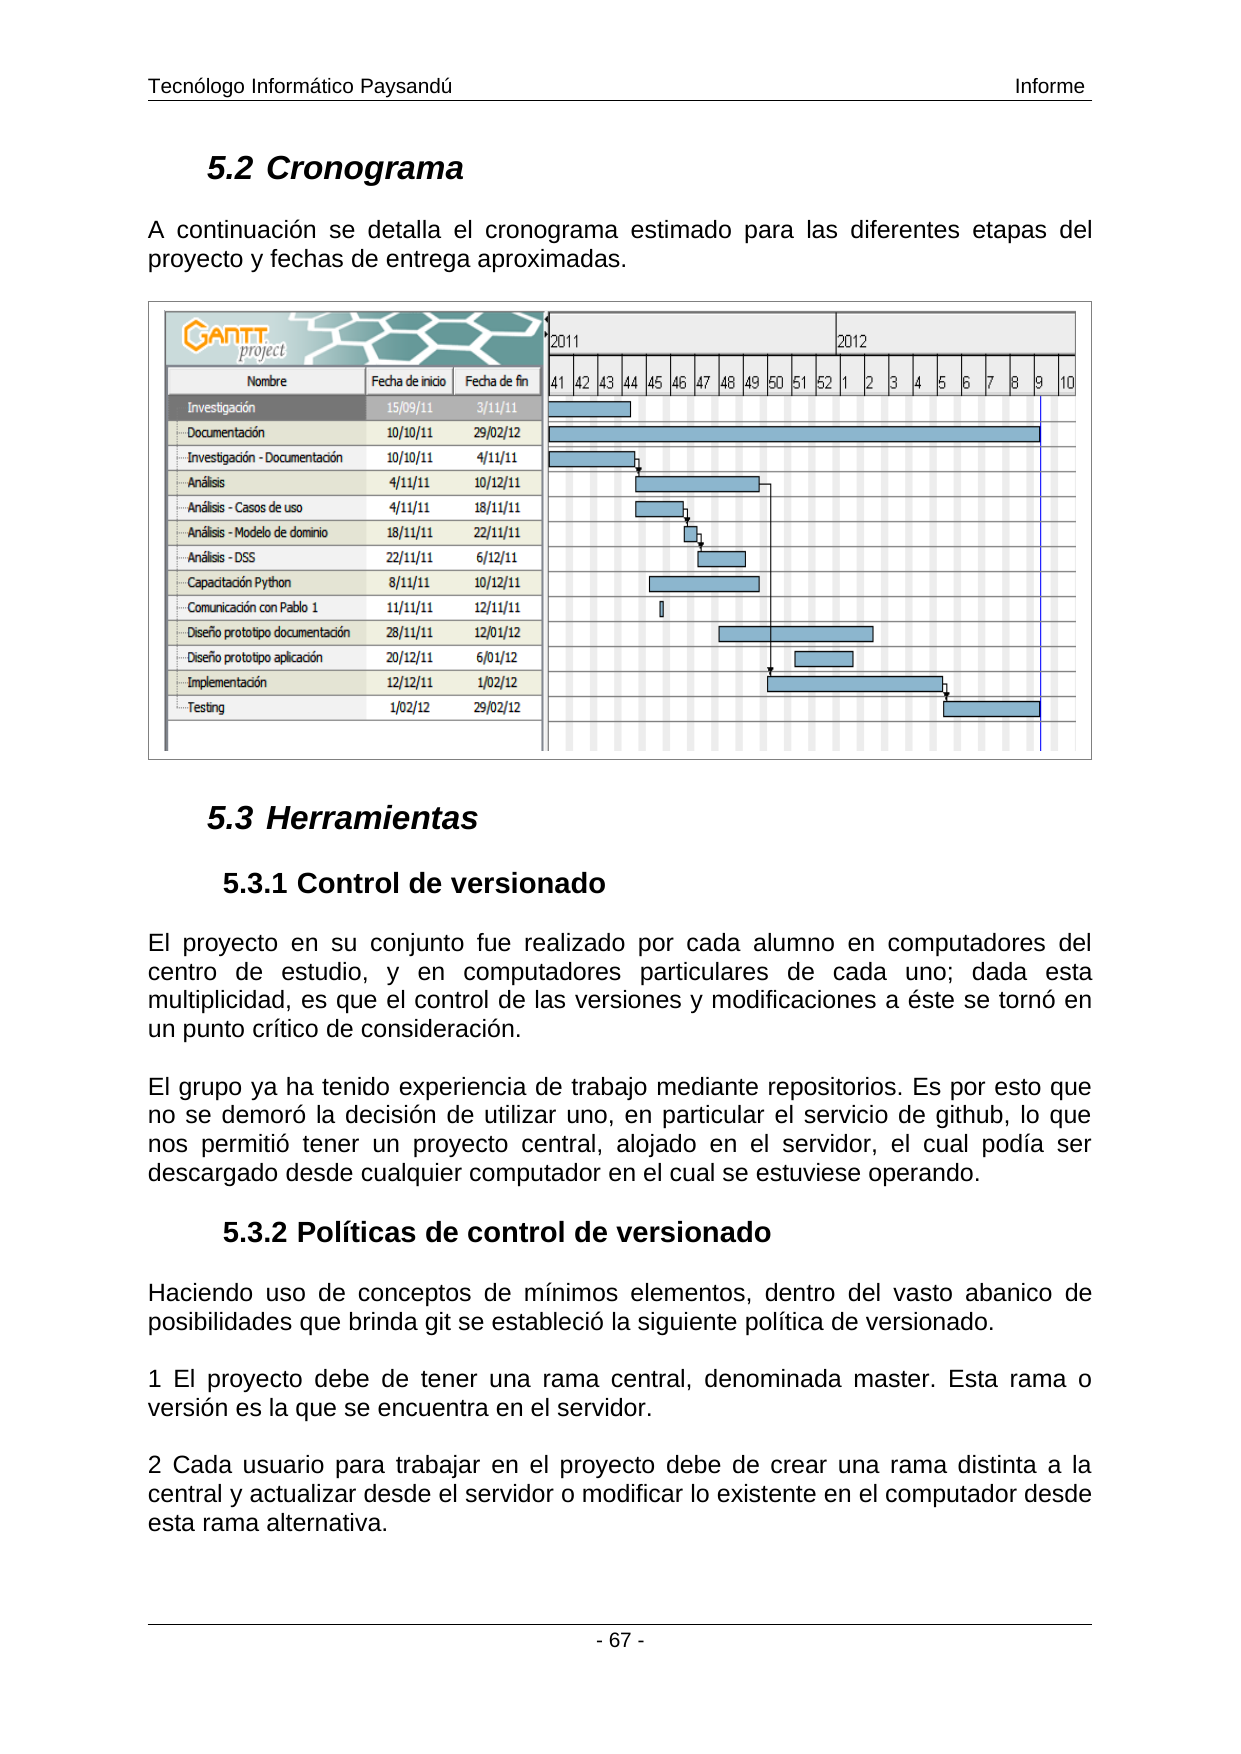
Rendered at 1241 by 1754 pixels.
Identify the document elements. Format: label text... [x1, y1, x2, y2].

text Haciendo uso de conceptos de mínimos elementos, dentro del vasto abanico de posibilidades que brinda git se estableció la siguiente política de versionado. [148, 1278, 1092, 1335]
picture [164, 310, 1076, 751]
subtitle Políticas de control de versionado [223, 1215, 1092, 1249]
text 2 Cada usuario para trabajar en el proyecto debe de crear una rama distinta a la central y actualizar desde el servidor o modificar lo existente en el computador desde esta rama alternativa. [148, 1450, 1092, 1536]
subtitle Herramientas [207, 798, 1092, 837]
text A continuación se detalla el cronograma estimado para las diferentes etapas del proyecto y fechas de entrega aproximadas. [148, 215, 1092, 272]
text El proyecto en su conjunto fue realizado por cada alumno en computadores del centro de estudio, y en computadores particulares de cada uno; dada esta multiplicidad, es que el control de las versiones y modificaciones a éste se tornó en un punto crítico de consideración. [148, 928, 1092, 1043]
subtitle Cronograma [207, 148, 1092, 186]
text El grupo ya ha tenido experiencia de trabajo mediante repositorios. Es por esto que no se demoró la decisión de utilizar uno, en particular el servicio de github, lo que nos permitió tener un proyecto central, alojado en el servidor, el cual podía ser descargado desde cualquier computador en el cual se estuviese operando. [148, 1072, 1092, 1187]
subtitle Control de versionado [223, 866, 1092, 899]
text 1 El proyecto debe de tener una rama central, denominada master. Esta rama o versión es la que se encuentra en el servidor. [148, 1364, 1092, 1421]
